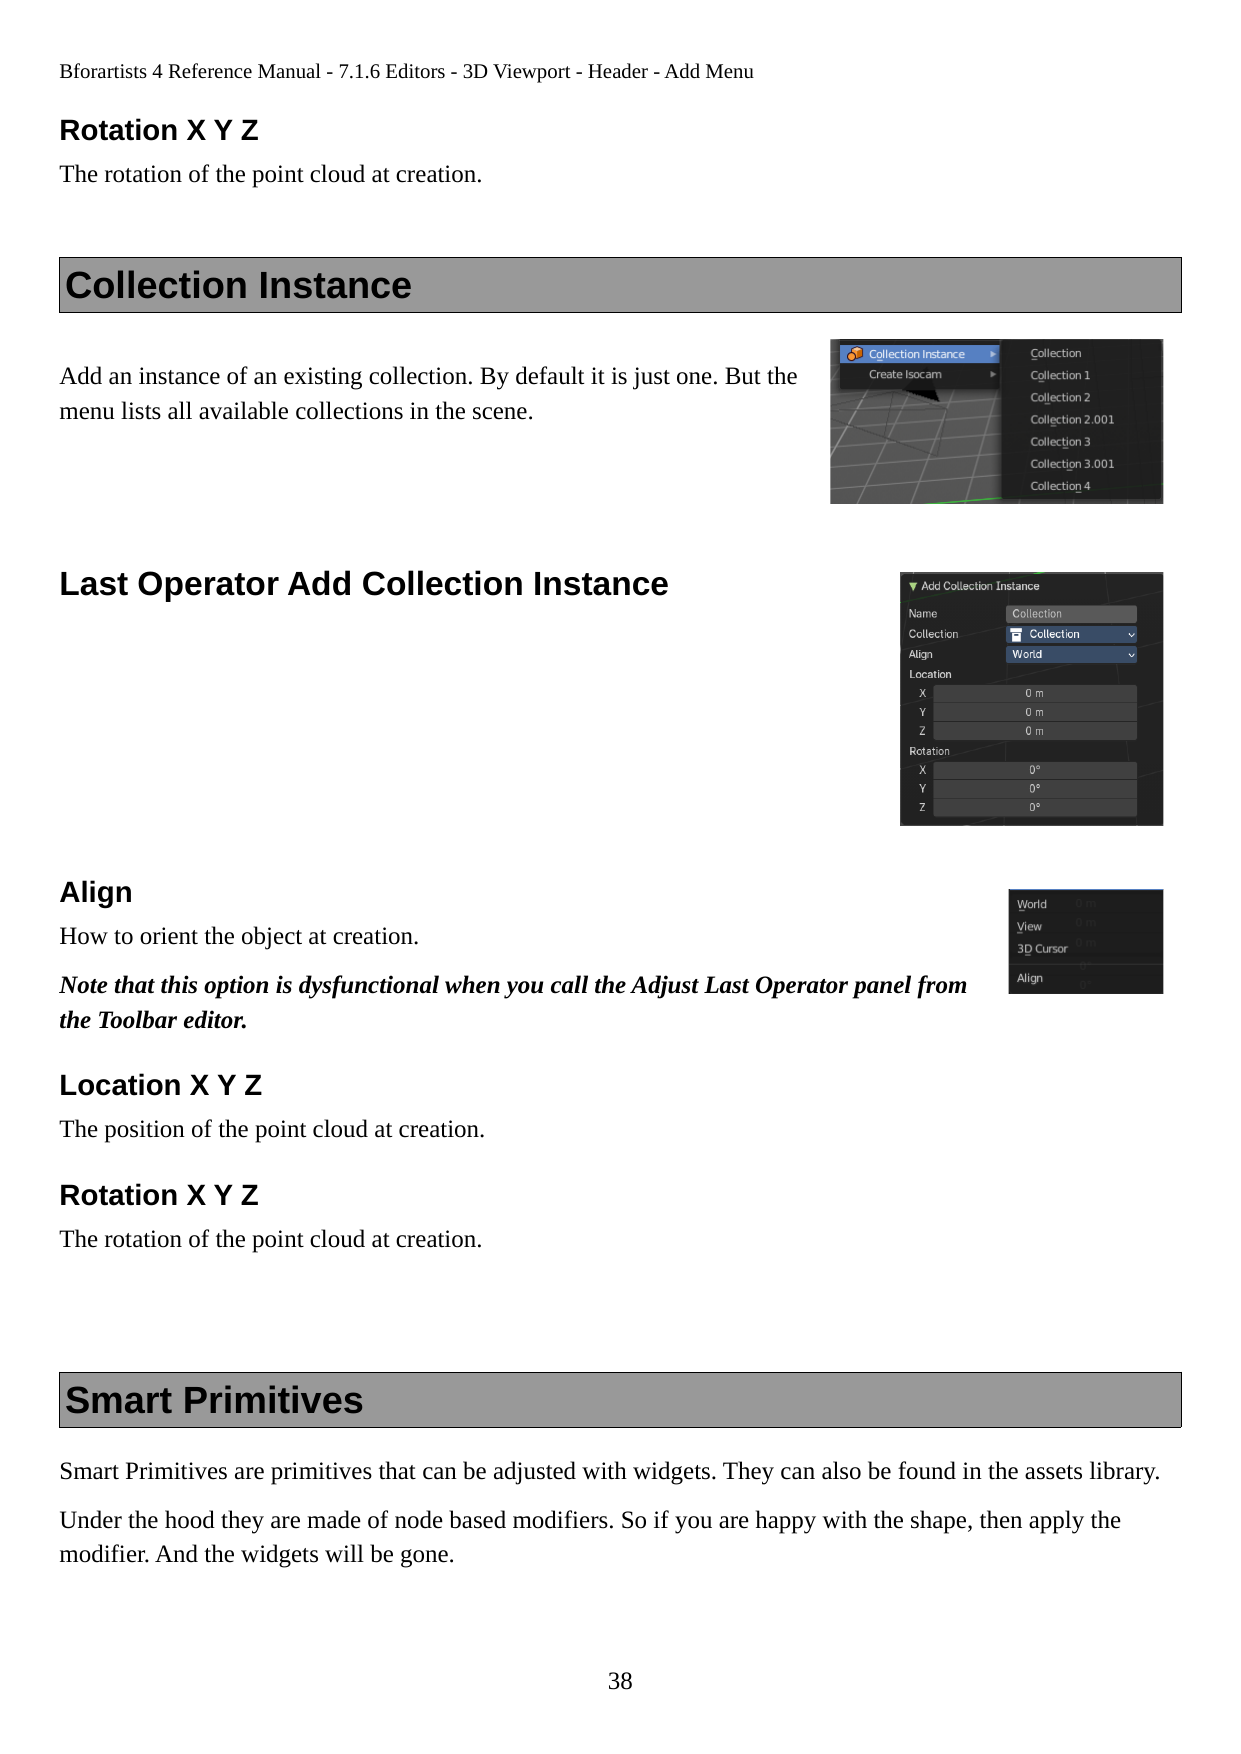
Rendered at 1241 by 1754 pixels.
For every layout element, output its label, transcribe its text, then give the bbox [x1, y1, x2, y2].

picture [900, 572, 1164, 826]
text The rotation of the point cloud at creation. [59, 159, 1181, 188]
picture [1008, 889, 1164, 994]
text How to orient the object at creation. [59, 921, 1008, 950]
table_header Collection Instance [60, 258, 1181, 312]
subtitle Align [59, 875, 1181, 909]
subtitle Location X Y Z [59, 1068, 1181, 1102]
text Smart Primitives are primitives that can be adjusted with widgets. They can also be found in the assets library. [59, 1456, 1181, 1484]
subtitle Rotation X Y Z [59, 113, 1181, 146]
picture [830, 339, 1164, 504]
table_header Smart Primitives [60, 1373, 1181, 1427]
subtitle Last Operator Add Collection Instance [59, 564, 1181, 602]
text The position of the point cloud at creation. [59, 1114, 1181, 1143]
text Note that this option is dysfunctional when you call the Adjust Last Operator panel from the Toolbar editor. [59, 970, 1181, 1033]
text Under the hood they are made of node based modifiers. So if you are happy with the shape, then apply the modifier. And the widgets will be gone. [59, 1505, 1181, 1568]
subtitle Rotation X Y Z [59, 1178, 1181, 1212]
text Add an instance of an existing collection. By default it is just one. But the menu lists all available collections in the scene. [59, 361, 830, 424]
text The rotation of the point cloud at creation. [59, 1224, 1181, 1253]
